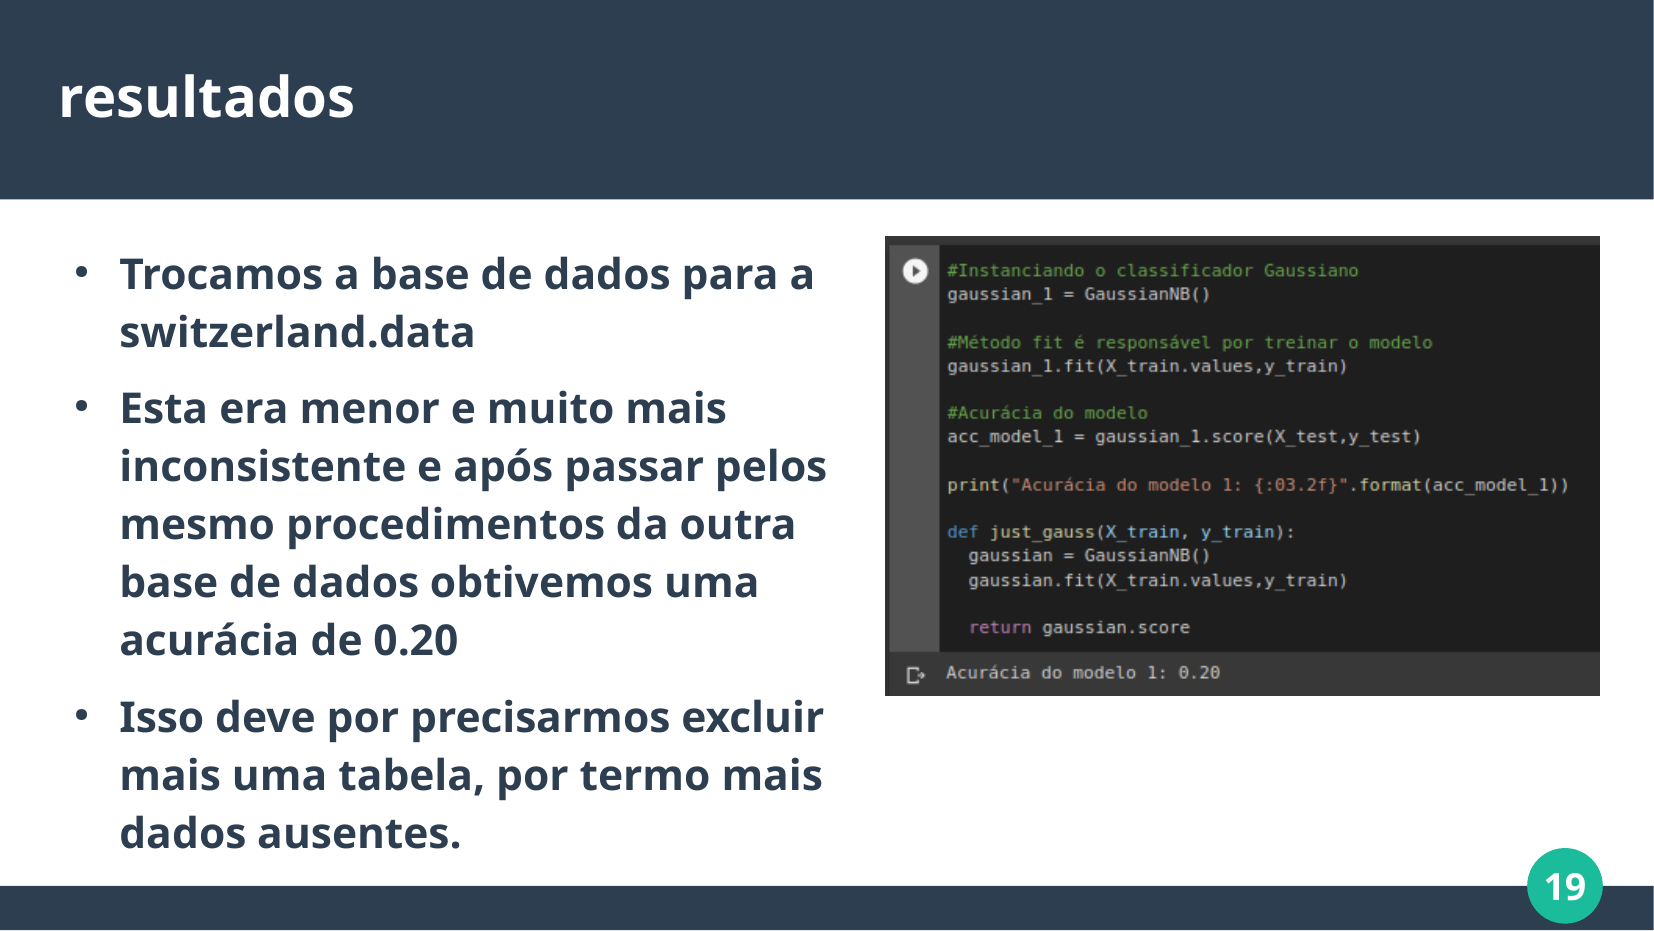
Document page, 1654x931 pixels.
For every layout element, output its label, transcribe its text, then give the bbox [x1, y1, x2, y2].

picture [885, 236, 1600, 696]
list Trocamos a base de dados para a switzerland.data Esta era menor e muito mais inconsistente e após passar pelos mesmo procedimentos da outra base de dados obtivemos uma acurácia de 0.20 Isso deve por precisarmos excluir mais uma tabela, por termo mais dados ausentes. [59, 243, 857, 864]
title resultados [59, 37, 1595, 155]
